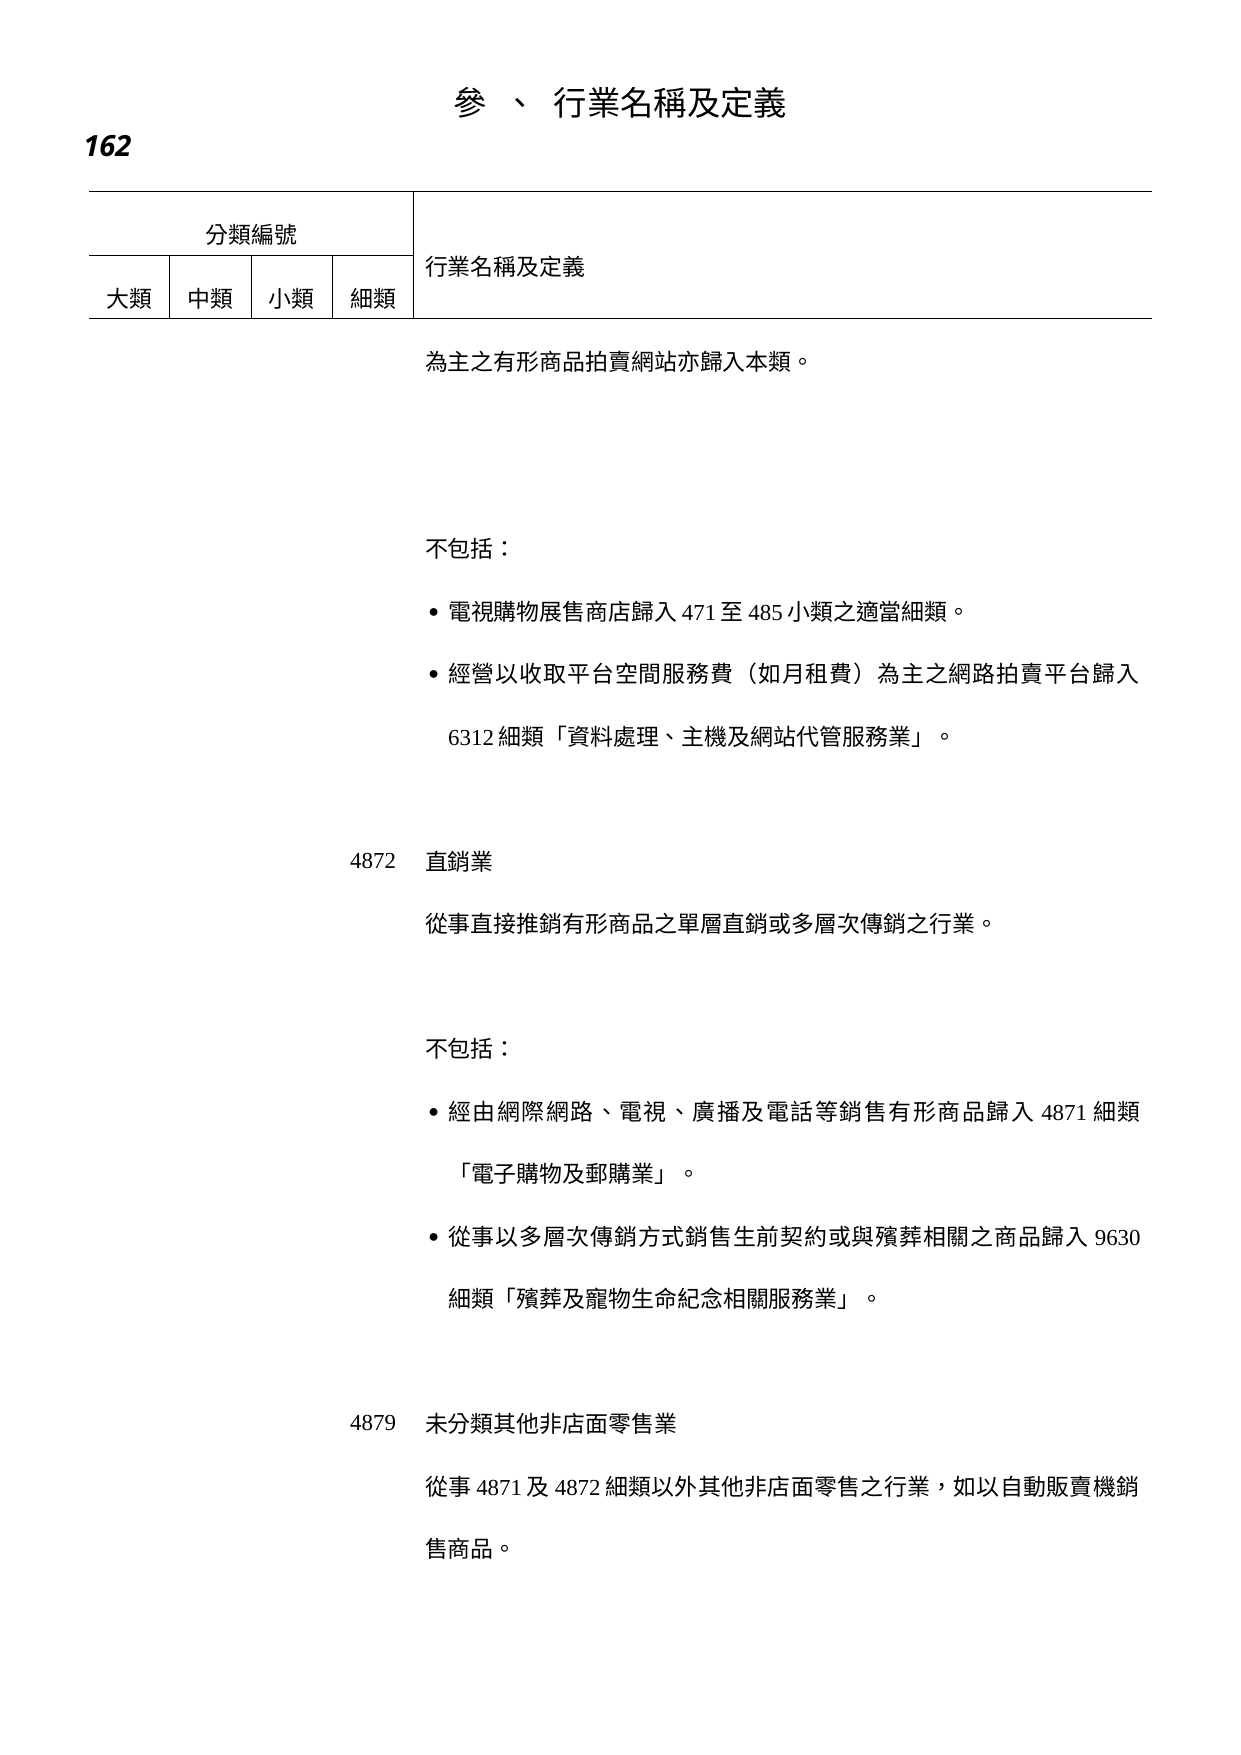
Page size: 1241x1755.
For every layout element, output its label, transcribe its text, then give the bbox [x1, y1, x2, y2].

table_cell [170, 818, 251, 1381]
table_cell [170, 319, 251, 818]
table_cell 4872 [332, 818, 413, 1381]
table_cell 小類 [252, 256, 332, 318]
table_cell [89, 818, 170, 1381]
table_cell [251, 319, 332, 818]
table_cell 細類 [333, 256, 413, 318]
table_cell [332, 319, 413, 818]
table_cell [251, 818, 332, 1381]
table_cell 未分類其他非店面零售業 從事4871及4872細類以外其他非店面零售之行業，如以自動販賣機銷售商品。 [414, 1381, 1152, 1568]
table_cell 中類 [170, 256, 251, 318]
table_cell 大類 [89, 256, 169, 318]
table_header 行業名稱及定義 [414, 192, 1152, 318]
table_cell 為主之有形商品拍賣網站亦歸入本類。 不包括： 電視購物展售商店歸入471至485小類之適當細類。 經營以收取平台空間服務費（如月租費）為主之網路拍賣平台歸入6312細類「資料處理、主機及網站代管服務業」。 [414, 319, 1152, 818]
table_header 分類編號 [89, 192, 413, 255]
table_cell [170, 1381, 251, 1568]
table_cell 4879 [332, 1381, 413, 1568]
table_cell [89, 1381, 170, 1568]
table_cell [89, 319, 170, 818]
table_cell [251, 1381, 332, 1568]
table_cell 直銷業 從事直接推銷有形商品之單層直銷或多層次傳銷之行業。 不包括： 經由網際網路、電視、廣播及電話等銷售有形商品歸入4871細類「電子購物及郵購業」。 從事以多層次傳銷方式銷售生前契約或與殯葬相關之商品歸入9630細類「殯葬及寵物生命紀念相關服務業」。 [414, 818, 1152, 1381]
